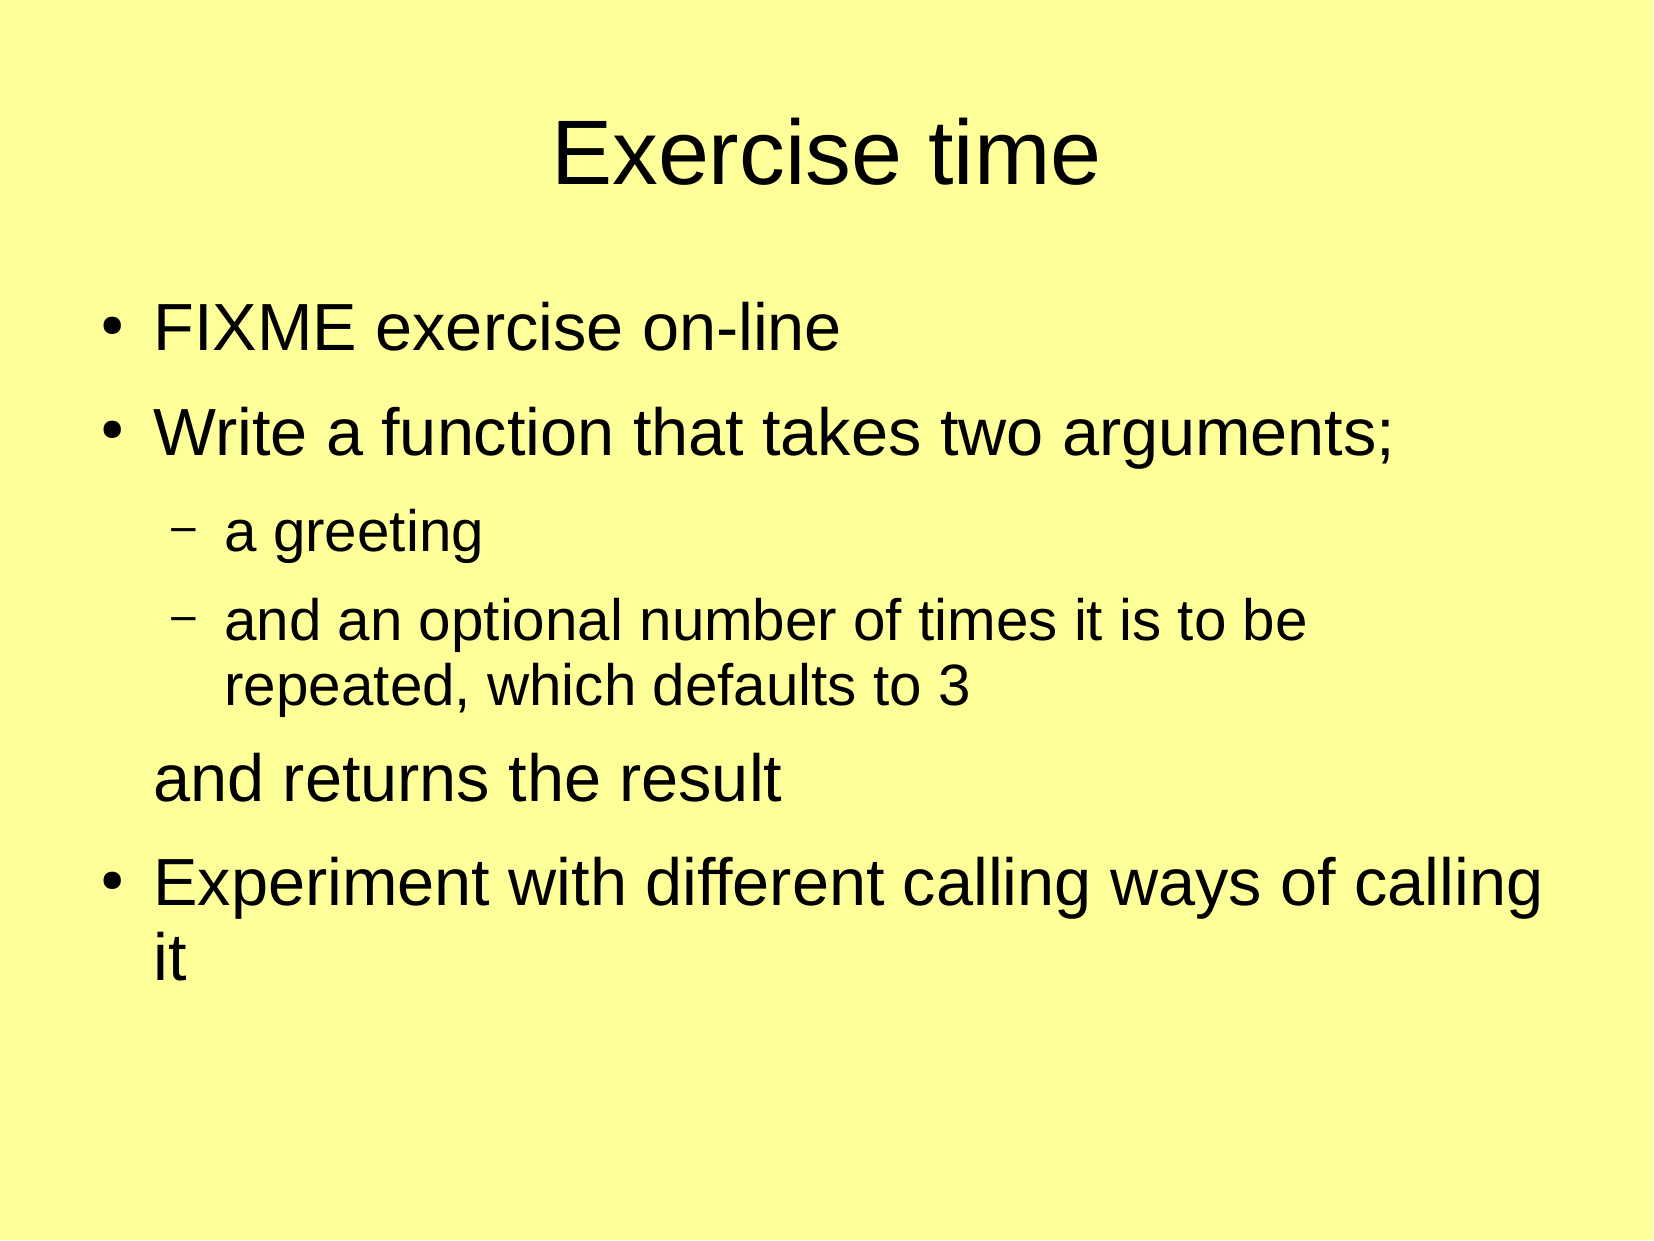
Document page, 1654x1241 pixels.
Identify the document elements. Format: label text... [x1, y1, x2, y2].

title Exercise time [82, 49, 1571, 257]
list FIXME exercise on-line Write a function that takes two arguments; a greeting and an optional number of times it is to be repeated, which defaults to 3 and returns the result Experiment with different calling ways of calling it [82, 290, 1571, 1010]
